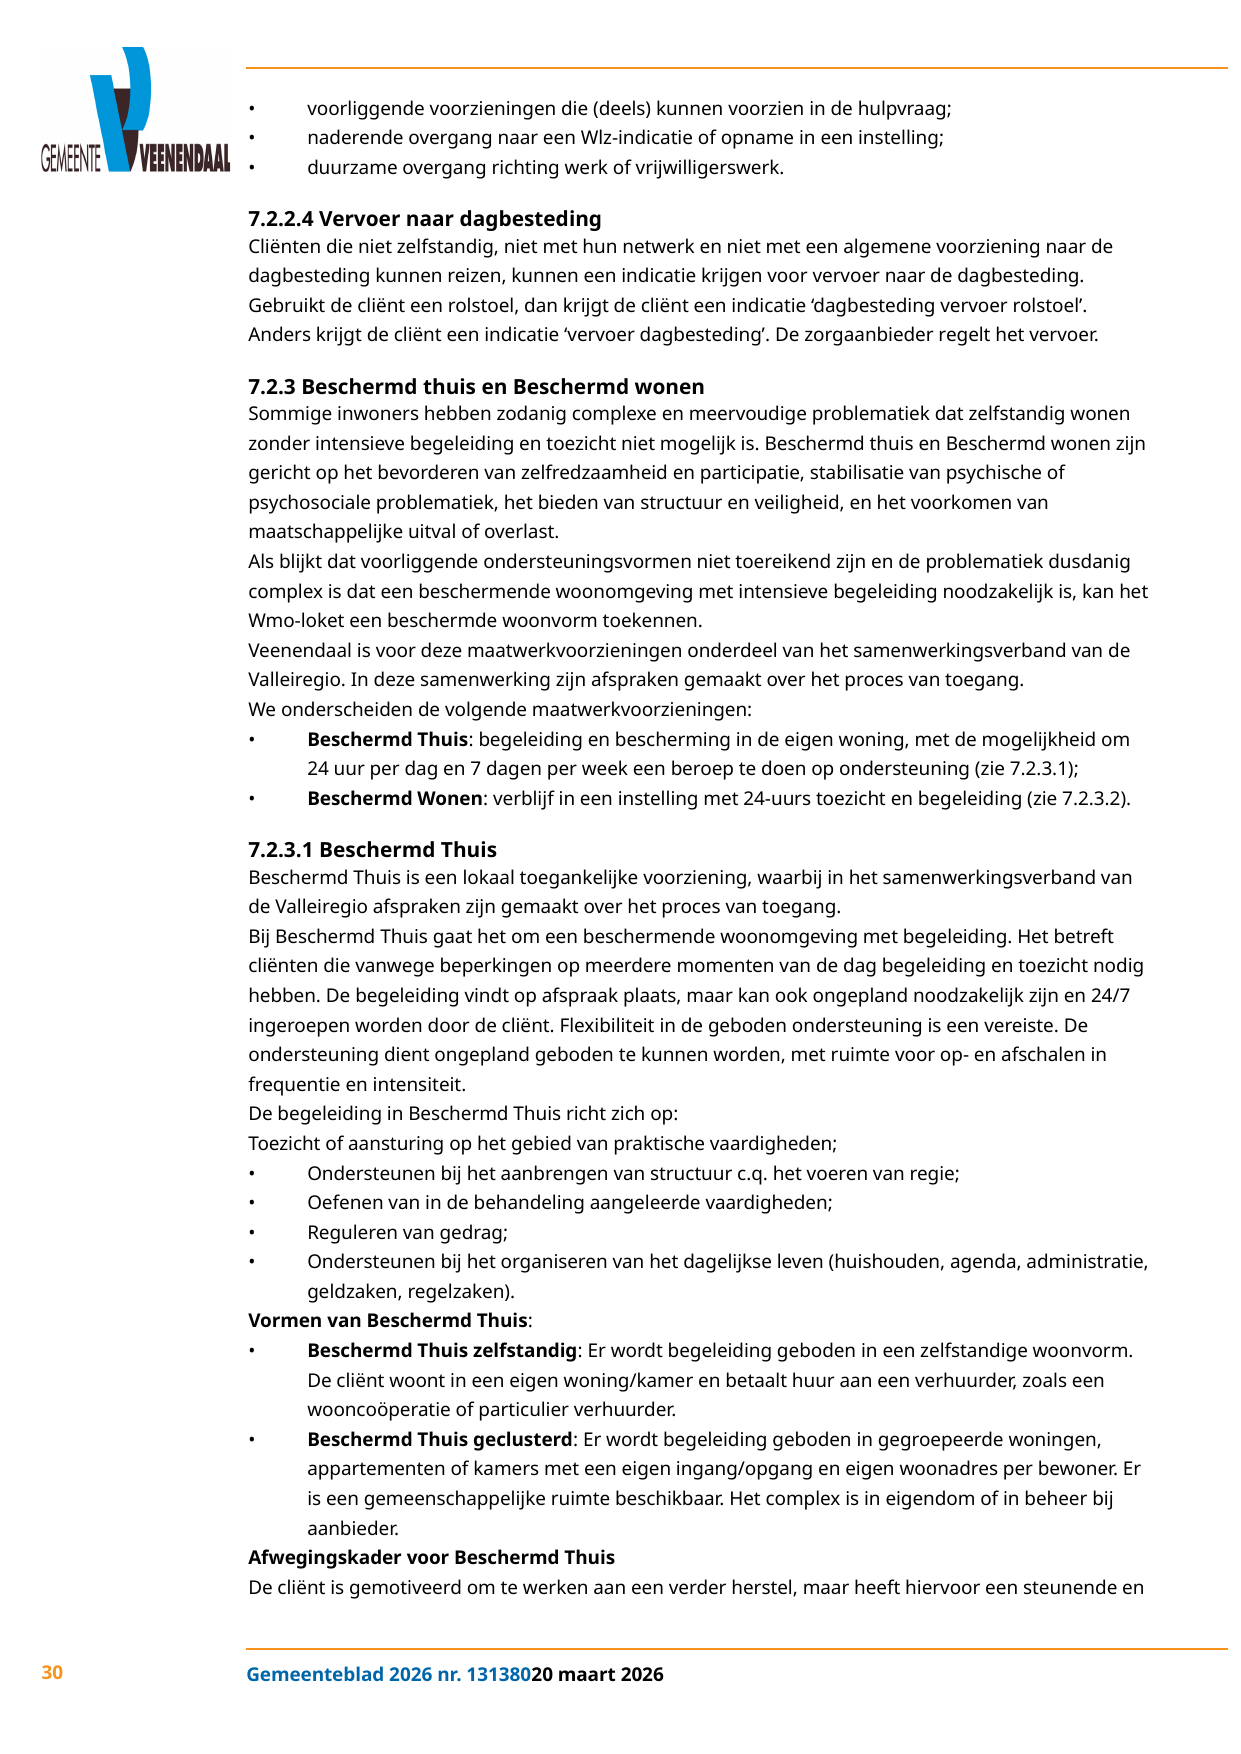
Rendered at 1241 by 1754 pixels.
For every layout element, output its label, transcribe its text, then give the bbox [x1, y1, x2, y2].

text Afwegingskader voor Beschermd Thuis [248, 1544, 1152, 1570]
text Toezicht of aansturing op het gebied van praktische vaardigheden; [248, 1130, 1152, 1156]
text Bij Beschermd Thuis gaat het om een beschermende woonomgeving met begeleiding. Het betreft cliënten die vanwege beperkingen op meerdere momenten van de dag begeleiding en toezicht nodig hebben. De begeleiding vindt op afspraak plaats, maar kan ook ongepland noodzakelijk zijn en 24/7 ingeroepen worden door de cliënt. Flexibiliteit in de geboden ondersteuning is een vereiste. De ondersteuning dient ongepland geboden te kunnen worden, met ruimte voor op- en afschalen in frequentie en intensiteit. [248, 923, 1152, 1097]
text 7.2.2.4 Vervoer naar dagbesteding [248, 204, 1152, 233]
text Vormen van Beschermd Thuis: [248, 1308, 1152, 1333]
list Reguleren van gedrag; [248, 1219, 1152, 1244]
list naderende overgang naar een Wlz-indicatie of opname in een instelling; [248, 124, 1152, 150]
text De cliënt is gemotiveerd om te werken aan een verder herstel, maar heeft hiervoor een steunende en [248, 1574, 1152, 1599]
text Veenendaal is voor deze maatwerkvoorzieningen onderdeel van het samenwerkingsverband van de Valleiregio. In deze samenwerking zijn afspraken gemaakt over het proces van toegang. [248, 637, 1152, 692]
text We onderscheiden de volgende maatwerkvoorzieningen: [248, 696, 1152, 722]
text Cliënten die niet zelfstandig, niet met hun netwerk en niet met een algemene voorziening naar de dagbesteding kunnen reizen, kunnen een indicatie krijgen voor vervoer naar de dagbesteding. Gebruikt de cliënt een rolstoel, dan krijgt de cliënt een indicatie ‘dagbesteding vervoer rolstoel’. Anders krijgt de cliënt een indicatie ‘vervoer dagbesteding’. De zorgaanbieder regelt het vervoer. [248, 233, 1152, 347]
list Ondersteunen bij het organiseren van het dagelijkse leven (huishouden, agenda, administratie, geldzaken, regelzaken). [248, 1248, 1152, 1304]
list Ondersteunen bij het aanbrengen van structuur c.q. het voeren van regie; [248, 1160, 1152, 1185]
picture [123, 47, 231, 172]
list Beschermd Thuis geclusterd: Er wordt begeleiding geboden in gegroepeerde woningen, appartementen of kamers met een eigen ingang/opgang en eigen woonadres per bewoner. Er is een gemeenschappelijke ruimte beschikbaar. Het complex is in eigendom of in beheer bij aanbieder. [248, 1426, 1152, 1540]
list Beschermd Wonen: verblijf in een instelling met 24-uurs toezicht en begeleiding (zie 7.2.3.2). [248, 785, 1152, 811]
list Oefenen van in de behandeling aangeleerde vaardigheden; [248, 1189, 1152, 1215]
text 7.2.3 Beschermd thuis en Beschermd wonen [248, 372, 1152, 400]
text 7.2.3.1 Beschermd Thuis [248, 835, 1152, 864]
list voorliggende voorzieningen die (deels) kunnen voorzien in de hulpvraag; [248, 95, 1152, 121]
text Sommige inwoners hebben zodanig complexe en meervoudige problematiek dat zelfstandig wonen zonder intensieve begeleiding en toezicht niet mogelijk is. Beschermd thuis en Beschermd wonen zijn gericht op het bevorderen van zelfredzaamheid en participatie, stabilisatie van psychische of psychosociale problematiek, het bieden van structuur en veiligheid, en het voorkomen van maatschappelijke uitval of overlast. [248, 400, 1152, 544]
list Beschermd Thuis zelfstandig: Er wordt begeleiding geboden in een zelfstandige woonvorm. De cliënt woont in een eigen woning/kamer en betaalt huur aan een verhuurder, zoals een wooncoöperatie of particulier verhuurder. [248, 1337, 1152, 1422]
list Beschermd Thuis: begeleiding en bescherming in de eigen woning, met de mogelijkheid om 24 uur per dag en 7 dagen per week een beroep te doen op ondersteuning (zie 7.2.3.1); [248, 726, 1152, 781]
list duurzame overgang richting werk of vrijwilligerswerk. [248, 154, 1152, 180]
text Beschermd Thuis is een lokaal toegankelijke voorziening, waarbij in het samenwerkingsverband van de Valleiregio afspraken zijn gemaakt over het proces van toegang. [248, 864, 1152, 919]
text Als blijkt dat voorliggende ondersteuningsvormen niet toereikend zijn en de problematiek dusdanig complex is dat een beschermende woonomgeving met intensieve begeleiding noodzakelijk is, kan het Wmo-loket een beschermde woonvorm toekennen. [248, 548, 1152, 633]
text De begeleiding in Beschermd Thuis richt zich op: [248, 1101, 1152, 1126]
picture [41, 47, 130, 172]
